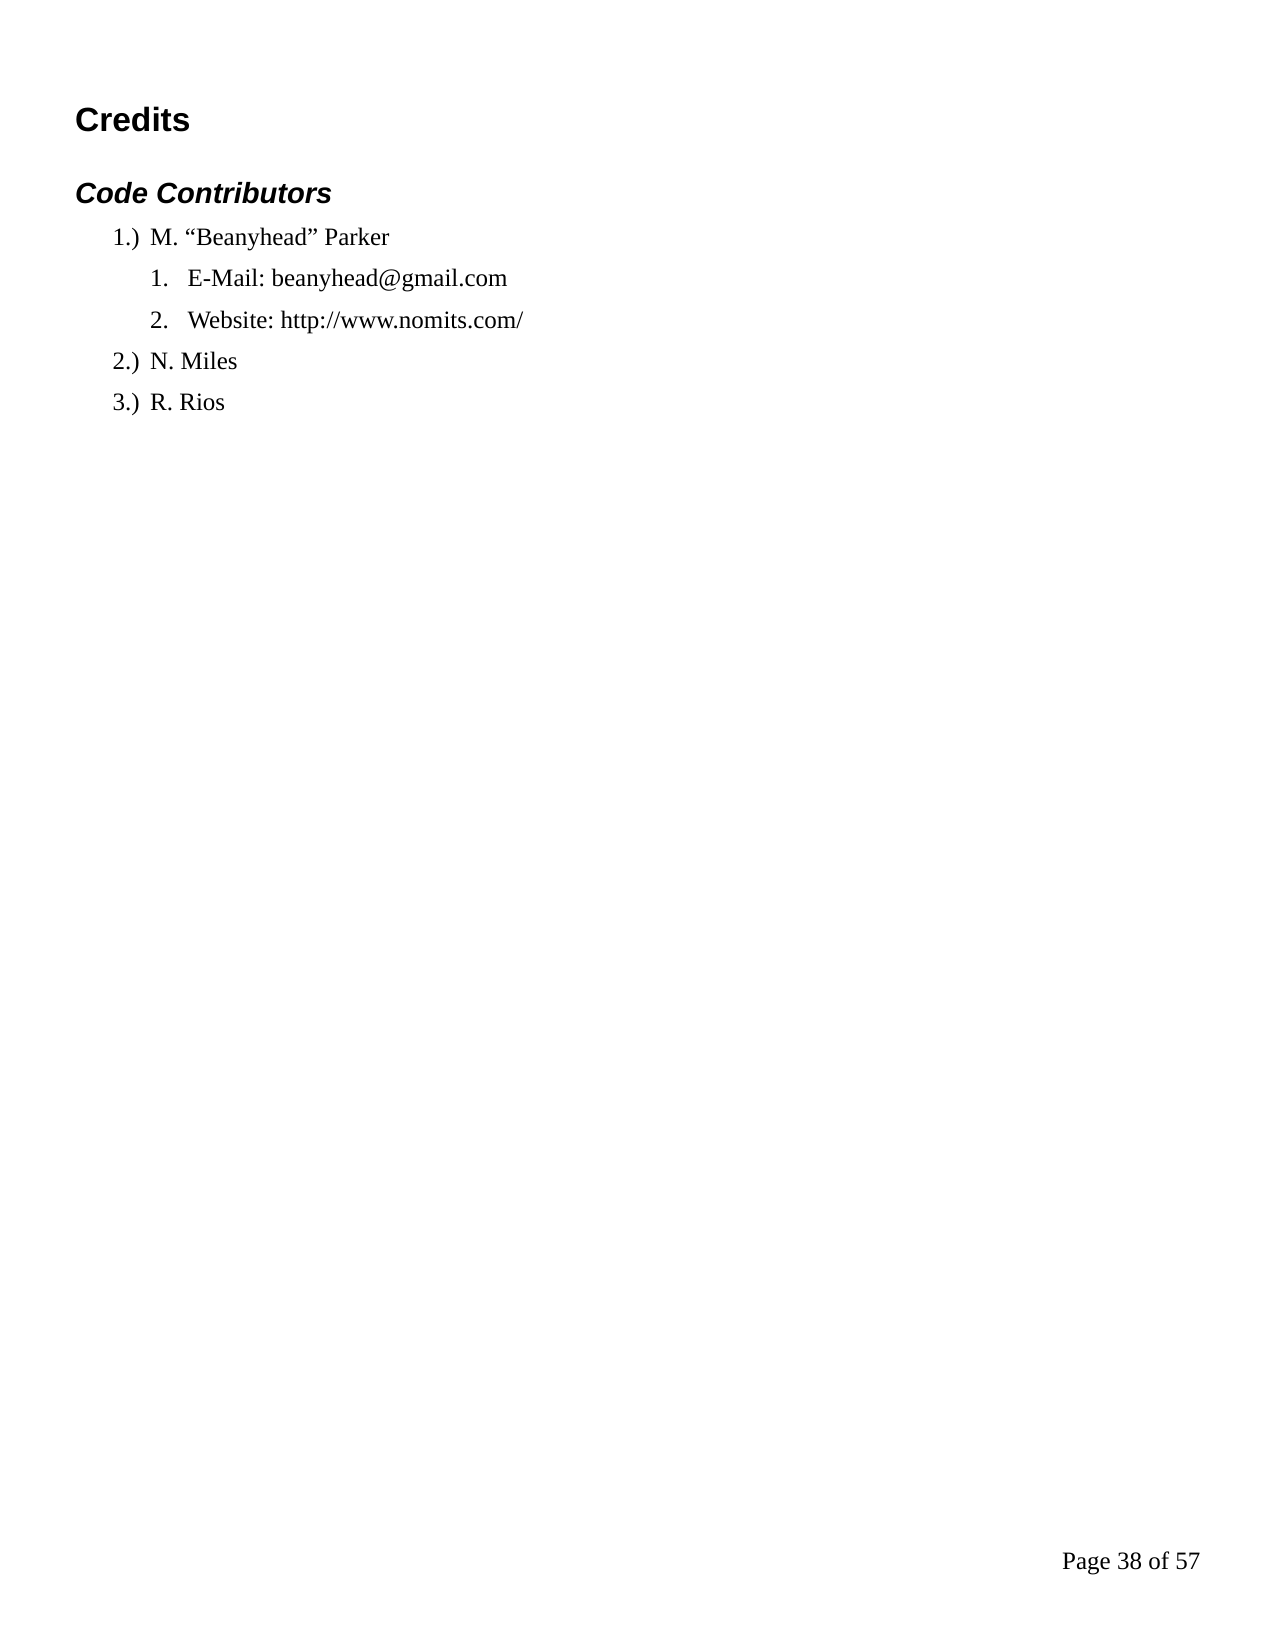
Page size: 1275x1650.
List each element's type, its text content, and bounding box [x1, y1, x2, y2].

list Website: http://www.nomits.com/ [150, 305, 1200, 333]
subtitle Credits [75, 100, 1200, 139]
list R. Rios [112, 387, 1200, 416]
list N. Miles [112, 346, 1200, 375]
list E-Mail: beanyhead@gmail.com [150, 263, 1200, 292]
subtitle Code Contributors [75, 176, 1200, 210]
list M. “Beanyhead” Parker [112, 222, 1200, 251]
